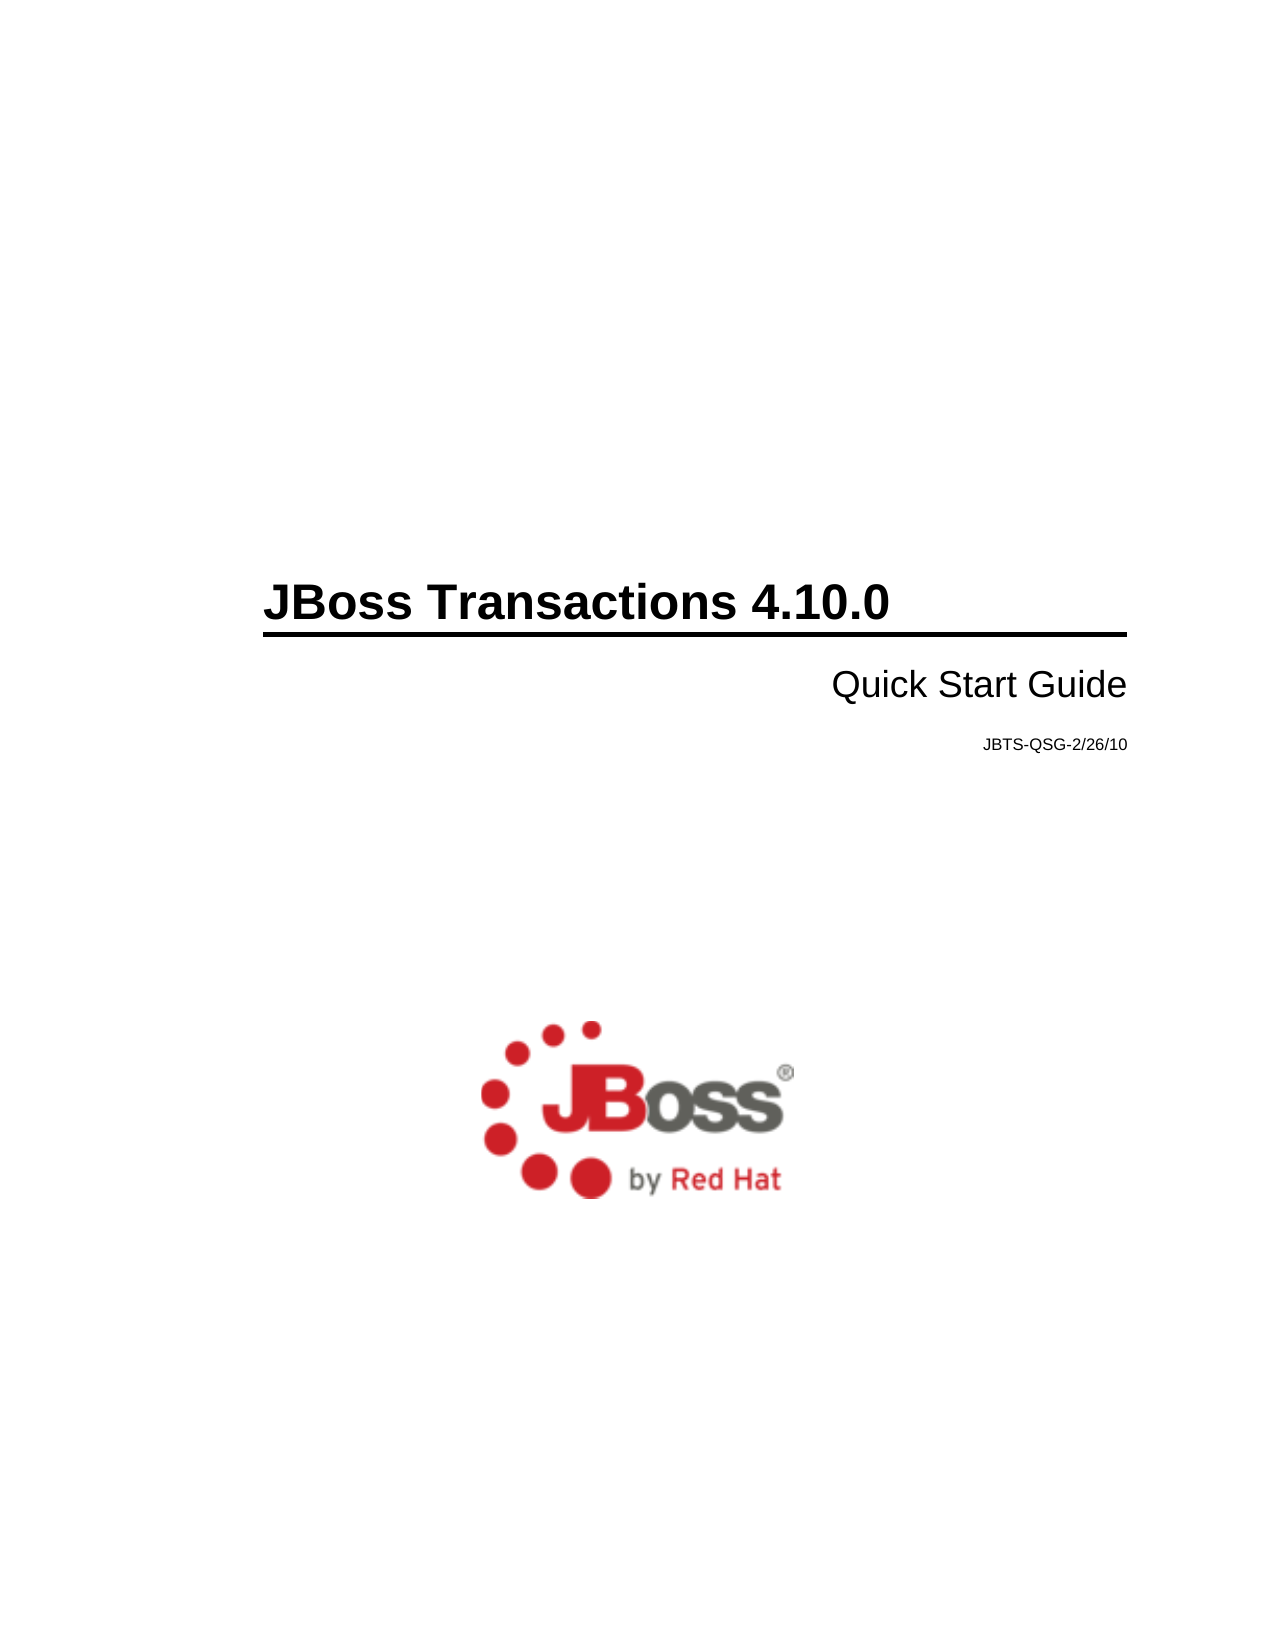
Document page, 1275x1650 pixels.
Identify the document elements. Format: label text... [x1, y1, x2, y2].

title JBoss Transactions 4.10.0 [263, 573, 1127, 632]
subtitle Quick Start Guide [263, 662, 1127, 706]
text JBTS-QSG-2/26/10 [263, 735, 1127, 754]
picture [481, 1021, 794, 1199]
